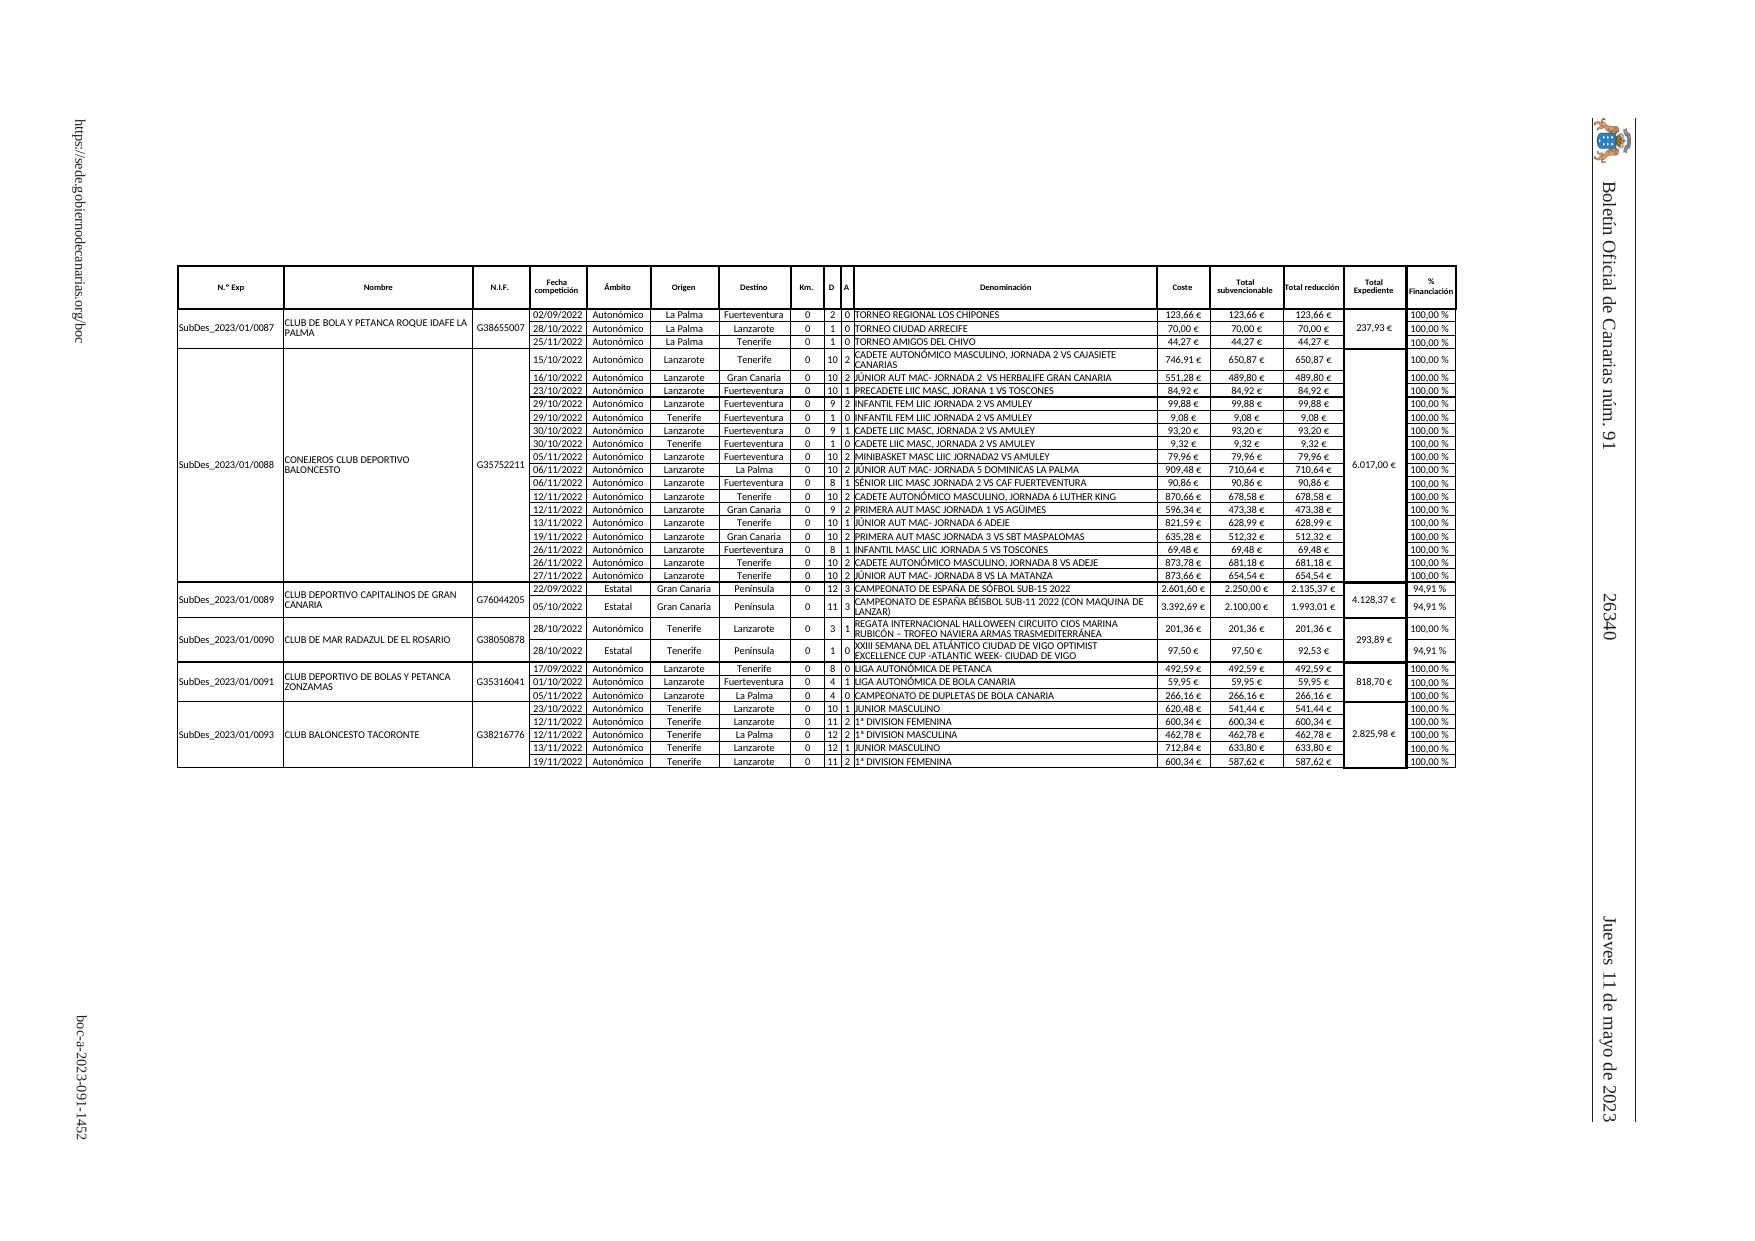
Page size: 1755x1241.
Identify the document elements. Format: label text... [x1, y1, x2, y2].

table_cell Autonómico [587, 310, 650, 321]
table_cell Tenerife [651, 437, 719, 449]
table_cell 100,00 % [1408, 543, 1455, 555]
table_cell 16/10/2022 [530, 371, 586, 383]
table_cell 0 [791, 742, 824, 754]
table_cell Tenerife [720, 349, 790, 370]
table_cell 2 [842, 569, 854, 581]
table_cell 266,16 € [1284, 689, 1343, 701]
table_cell 1 [842, 618, 854, 639]
table_cell SubDes_2023/01/0093 [178, 702, 283, 767]
table_cell G38216776 [473, 702, 529, 767]
table_cell LIGA AUTONÓMICA DE BOLA CANARIA [855, 676, 1157, 688]
table_cell 100,00 % [1408, 702, 1455, 714]
table_cell CAMPEONATO DE DUPLETAS DE BOLA CANARIA [855, 689, 1157, 701]
table_cell 8 [825, 477, 841, 489]
table_cell 489,80 € [1284, 371, 1343, 383]
table_cell Autonómico [587, 336, 650, 348]
table_cell 462,78 € [1211, 729, 1283, 741]
table_cell 4 [825, 689, 841, 701]
table_cell Lanzarote [651, 663, 719, 674]
table_cell 100,00 % [1408, 411, 1455, 423]
table_cell 28/10/2022 [530, 640, 586, 661]
table_cell 628,99 € [1211, 516, 1283, 528]
table_cell Península [720, 596, 790, 617]
table_cell Autonómico [587, 618, 650, 639]
table_cell La Palma [651, 322, 719, 334]
table_cell 100,00 % [1408, 556, 1455, 568]
table_cell 100,00 % [1408, 437, 1455, 449]
table_cell 90,86 € [1284, 477, 1343, 489]
table_cell CADETE AUTONÓMICO MASCULINO, JORNADA 6 LUTHER KING [855, 490, 1157, 502]
table_cell Autonómico [587, 715, 650, 727]
table_cell 12/11/2022 [530, 715, 586, 727]
table_cell 29/10/2022 [530, 411, 586, 423]
table_cell 0 [842, 689, 854, 701]
table_cell 0 [791, 556, 824, 568]
table_cell TORNEO CIUDAD ARRECIFE [855, 322, 1157, 334]
table_cell Fuerteventura [720, 310, 790, 321]
table_cell 1ª DIVISION MASCULINA [855, 729, 1157, 741]
table_cell 99,88 € [1158, 398, 1210, 409]
table_cell 19/11/2022 [530, 755, 586, 767]
table_cell G38050878 [473, 618, 529, 661]
table_cell 9,32 € [1158, 437, 1210, 449]
table_cell Lanzarote [651, 556, 719, 568]
table_cell 10 [825, 569, 841, 581]
table_cell 100,00 % [1408, 490, 1455, 502]
table_cell Tenerife [720, 556, 790, 568]
table_cell 2 [842, 556, 854, 568]
table_cell 100,00 % [1408, 755, 1455, 767]
table_cell Lanzarote [651, 477, 719, 489]
table_cell 541,44 € [1284, 702, 1343, 714]
table_cell 1 [842, 424, 854, 436]
table_cell 123,66 € [1211, 310, 1283, 321]
table_cell Tenerife [720, 663, 790, 674]
table_cell Lanzarote [651, 676, 719, 688]
table_cell 0 [791, 411, 824, 423]
table_cell 710,64 € [1211, 464, 1283, 476]
table_cell 11 [825, 596, 841, 617]
table_cell 541,44 € [1211, 702, 1283, 714]
table_cell 25/11/2022 [530, 336, 586, 348]
table_cell JÚNIOR AUT MAC- JORNADA 6 ADEJE [855, 516, 1157, 528]
table_cell 15/10/2022 [530, 349, 586, 370]
table_cell Lanzarote [651, 530, 719, 542]
table_cell 0 [791, 640, 824, 661]
table_cell 100,00 % [1408, 349, 1455, 370]
table_cell 1 [842, 516, 854, 528]
table_header Destino [720, 267, 790, 308]
table_cell 0 [791, 715, 824, 727]
table_cell CLUB DE BOLA Y PETANCA ROQUE IDAFE LA PALMA [284, 310, 472, 348]
table_cell 27/11/2022 [530, 569, 586, 581]
table_cell 100,00 % [1408, 398, 1455, 409]
table_cell La Palma [651, 310, 719, 321]
table_cell Estatal [587, 640, 650, 661]
table_cell 1 [842, 543, 854, 555]
table_cell Autonómico [587, 742, 650, 754]
table_cell 93,20 € [1284, 424, 1343, 436]
table_cell 11 [825, 715, 841, 727]
table_cell 2 [842, 371, 854, 383]
table_cell Tenerife [720, 516, 790, 528]
table_cell 0 [791, 310, 824, 321]
table_cell 10 [825, 450, 841, 462]
table_cell Fuerteventura [720, 398, 790, 409]
table_cell Lanzarote [651, 490, 719, 502]
table_cell G35316041 [473, 663, 529, 701]
table_cell 69,48 € [1158, 543, 1210, 555]
table_cell Autonómico [587, 689, 650, 701]
table_cell 587,62 € [1284, 755, 1343, 767]
table_cell 635,28 € [1158, 530, 1210, 542]
table_cell Fuerteventura [720, 450, 790, 462]
table_cell 473,38 € [1284, 503, 1343, 515]
table_cell 3 [842, 596, 854, 617]
table_cell 100,00 % [1408, 450, 1455, 462]
table_cell CLUB DE MAR RADAZUL DE EL ROSARIO [284, 618, 472, 661]
table_cell Tenerife [651, 742, 719, 754]
table_cell 2 [842, 729, 854, 741]
table_header Total Expediente [1345, 267, 1405, 308]
table_cell 551,28 € [1158, 371, 1210, 383]
table_cell 100,00 % [1408, 715, 1455, 727]
table_cell 59,95 € [1284, 676, 1343, 688]
table_cell La Palma [720, 464, 790, 476]
table_cell 746,91 € [1158, 349, 1210, 370]
table_cell 123,66 € [1284, 310, 1343, 321]
table_cell 0 [791, 437, 824, 449]
table_header N.º Exp [179, 267, 283, 308]
table_cell 821,59 € [1158, 516, 1210, 528]
table_cell SubDes_2023/01/0090 [178, 618, 283, 661]
table_cell 1 [842, 742, 854, 754]
table_cell 201,36 € [1284, 618, 1343, 639]
table_cell 90,86 € [1211, 477, 1283, 489]
table_cell 0 [791, 755, 824, 767]
table_cell 17/09/2022 [530, 663, 586, 674]
table_cell 266,16 € [1211, 689, 1283, 701]
table_cell 2 [825, 310, 841, 321]
table_cell Gran Canaria [720, 371, 790, 383]
table_cell Tenerife [720, 569, 790, 581]
table_cell 678,58 € [1211, 490, 1283, 502]
table_cell 94,91 % [1408, 583, 1455, 594]
table_cell INFANTIL FEM LIIC JORNADA 2 VS AMULEY [855, 398, 1157, 409]
table_cell PRIMERA AUT MASC JORNADA 3 VS SBT MASPALOMAS [855, 530, 1157, 542]
table_header N.I.F. [474, 267, 529, 308]
table_cell Autonómico [587, 371, 650, 383]
table_cell 596,34 € [1158, 503, 1210, 515]
table_cell 99,88 € [1211, 398, 1283, 409]
table_cell 12 [825, 583, 841, 594]
table_cell 2 [842, 755, 854, 767]
table_cell 0 [791, 349, 824, 370]
table_cell Tenerife [651, 702, 719, 714]
table_cell CLUB DEPORTIVO DE BOLAS Y PETANCA ZONZAMAS [284, 663, 472, 701]
table_cell 2 [842, 450, 854, 462]
table_cell 93,20 € [1211, 424, 1283, 436]
table_cell 0 [791, 702, 824, 714]
table_cell 93,20 € [1158, 424, 1210, 436]
table_cell 2 [842, 464, 854, 476]
table_cell CADETE AUTONÓMICO MASCULINO, JORNADA 8 VS ADEJE [855, 556, 1157, 568]
table_cell Lanzarote [651, 398, 719, 409]
table_cell 30/10/2022 [530, 424, 586, 436]
table_cell Autonómico [587, 411, 650, 423]
table_cell Tenerife [651, 411, 719, 423]
table_cell 0 [791, 729, 824, 741]
table_cell Autonómico [587, 477, 650, 489]
table_cell 0 [791, 543, 824, 555]
table_cell 90,86 € [1158, 477, 1210, 489]
table_header Total reducción [1285, 267, 1343, 308]
table_cell 06/11/2022 [530, 464, 586, 476]
table_cell Autonómico [587, 464, 650, 476]
table_cell 26/11/2022 [530, 543, 586, 555]
table_cell 10 [825, 384, 841, 396]
table_cell 1 [842, 477, 854, 489]
table_cell SubDes_2023/01/0087 [178, 310, 283, 348]
table_cell 462,78 € [1158, 729, 1210, 741]
table_cell 0 [791, 676, 824, 688]
table_cell 1 [825, 322, 841, 334]
table_cell Lanzarote [720, 702, 790, 714]
table_header Total subvencionable [1211, 267, 1283, 308]
table_cell 23/10/2022 [530, 384, 586, 396]
table_cell 10 [825, 516, 841, 528]
table_cell Fuerteventura [720, 384, 790, 396]
table_cell 620,48 € [1158, 702, 1210, 714]
table_cell La Palma [720, 729, 790, 741]
table_cell Lanzarote [651, 384, 719, 396]
table_cell 28/10/2022 [530, 618, 586, 639]
table_cell 12 [825, 742, 841, 754]
table_cell Autonómico [587, 543, 650, 555]
table_cell TORNEO REGIONAL LOS CHIPONES [855, 310, 1157, 321]
table_cell 0 [842, 437, 854, 449]
table_cell 587,62 € [1211, 755, 1283, 767]
table_cell Gran Canaria [720, 503, 790, 515]
table_cell 9 [825, 503, 841, 515]
table_cell 712,84 € [1158, 742, 1210, 754]
table_cell LIGA AUTONÓMICA DE PETANCA [855, 663, 1157, 674]
table_cell 01/10/2022 [530, 676, 586, 688]
table_cell 9,32 € [1284, 437, 1343, 449]
table_cell Fuerteventura [720, 676, 790, 688]
table_cell 512,32 € [1284, 530, 1343, 542]
table_cell 201,36 € [1211, 618, 1283, 639]
table_header Coste [1158, 267, 1209, 308]
table_cell 0 [791, 618, 824, 639]
table_cell 3.392,69 € [1158, 596, 1210, 617]
text Boletín Oficial de Canarias núm. 91 [1599, 181, 1620, 453]
table_cell La Palma [720, 689, 790, 701]
table_cell 12/11/2022 [530, 490, 586, 502]
table_cell Autonómico [587, 349, 650, 370]
table_cell 2 [842, 349, 854, 370]
table_cell 1ª DIVISION FEMENINA [855, 755, 1157, 767]
table_cell 2 [842, 715, 854, 727]
table_cell G35752211 [473, 349, 529, 581]
table_cell Lanzarote [720, 742, 790, 754]
table_cell Fuerteventura [720, 437, 790, 449]
table_cell 600,34 € [1211, 715, 1283, 727]
table_cell 681,18 € [1284, 556, 1343, 568]
table_cell Lanzarote [651, 689, 719, 701]
table_cell 1ª DIVISION FEMENINA [855, 715, 1157, 727]
table_cell Autonómico [587, 676, 650, 688]
table_cell 600,34 € [1158, 755, 1210, 767]
table_cell 05/10/2022 [530, 596, 586, 617]
table_cell 293,89 € [1345, 619, 1405, 661]
table_cell Tenerife [720, 490, 790, 502]
table_cell 69,48 € [1211, 543, 1283, 555]
table_cell INFANTIL FEM LIIC JORNADA 2 VS AMULEY [855, 411, 1157, 423]
table_cell 100,00 % [1408, 516, 1455, 528]
table_cell SubDes_2023/01/0089 [178, 583, 283, 617]
table_cell 0 [791, 569, 824, 581]
table_cell 0 [842, 411, 854, 423]
table_cell 23/10/2022 [530, 702, 586, 714]
table_cell 818,70 € [1345, 664, 1405, 701]
table_cell 633,80 € [1284, 742, 1343, 754]
table_cell 9,08 € [1158, 411, 1210, 423]
table_cell 8 [825, 663, 841, 674]
table_cell Lanzarote [651, 371, 719, 383]
table_cell Autonómico [587, 516, 650, 528]
table_cell CLUB DEPORTIVO CAPITALINOS DE GRAN CANARIA [284, 583, 472, 617]
table_cell CONEJEROS CLUB DEPORTIVO BALONCESTO [284, 349, 472, 581]
table_cell 100,00 % [1408, 464, 1455, 476]
table_cell Tenerife [651, 729, 719, 741]
table_cell 0 [791, 464, 824, 476]
table_cell 70,00 € [1158, 322, 1210, 334]
table_cell Lanzarote [651, 503, 719, 515]
table_cell Autonómico [587, 556, 650, 568]
table_cell Tenerife [651, 640, 719, 661]
table_cell Península [720, 640, 790, 661]
table_cell 0 [791, 322, 824, 334]
table_header Km. [792, 267, 823, 308]
table_cell 681,18 € [1211, 556, 1283, 568]
table_cell 0 [791, 384, 824, 396]
table_cell 0 [791, 371, 824, 383]
table_cell 873,66 € [1158, 569, 1210, 581]
table_cell 19/11/2022 [530, 530, 586, 542]
table_cell Autonómico [587, 729, 650, 741]
table_cell 710,64 € [1284, 464, 1343, 476]
table_cell 44,27 € [1284, 336, 1343, 348]
table_cell JÚNIOR AUT MAC- JORNADA 2 VS HERBALIFE GRAN CANARIA [855, 371, 1157, 383]
table_cell Gran Canaria [651, 596, 719, 617]
table_cell 69,48 € [1284, 543, 1343, 555]
table_cell 10 [825, 349, 841, 370]
table_cell 0 [791, 583, 824, 594]
table_cell 0 [791, 596, 824, 617]
table_cell 492,59 € [1158, 663, 1210, 674]
table_cell Autonómico [587, 702, 650, 714]
table_cell 05/11/2022 [530, 450, 586, 462]
table_cell Autonómico [587, 663, 650, 674]
table_cell 473,38 € [1211, 503, 1283, 515]
table_cell 909,48 € [1158, 464, 1210, 476]
table_cell 100,00 % [1408, 384, 1455, 396]
table_cell 84,92 € [1211, 384, 1283, 396]
table_cell 0 [791, 689, 824, 701]
table_cell Autonómico [587, 424, 650, 436]
table_cell CAMPEONATO DE ESPAÑA BÉISBOL SUB-11 2022 (CON MAQUINA DE LANZAR) [855, 596, 1157, 617]
table_cell 10 [825, 530, 841, 542]
table_cell 13/11/2022 [530, 516, 586, 528]
table_cell TORNEO AMIGOS DEL CHIVO [855, 336, 1157, 348]
table_cell 628,99 € [1284, 516, 1343, 528]
table_cell 94,91 % [1408, 596, 1455, 617]
table_cell Autonómico [587, 755, 650, 767]
table_cell 512,32 € [1211, 530, 1283, 542]
table_cell 59,95 € [1211, 676, 1283, 688]
table_cell Lanzarote [651, 543, 719, 555]
table_cell 11 [825, 755, 841, 767]
table_cell 92,53 € [1284, 640, 1343, 661]
table_cell 489,80 € [1211, 371, 1283, 383]
table_cell 100,00 % [1408, 424, 1455, 436]
table_cell JUNIOR MASCULINO [855, 742, 1157, 754]
table_cell 0 [791, 477, 824, 489]
table_cell 201,36 € [1158, 618, 1210, 639]
table_cell PRIMERA AUT MASC JORNADA 1 VS AGÜIMES [855, 503, 1157, 515]
table_cell 600,34 € [1284, 715, 1343, 727]
table_cell 0 [791, 398, 824, 409]
table_cell Lanzarote [720, 618, 790, 639]
table_cell 633,80 € [1211, 742, 1283, 754]
table_cell 9,32 € [1211, 437, 1283, 449]
table_cell 44,27 € [1211, 336, 1283, 348]
table_cell 0 [791, 503, 824, 515]
table_cell 12/11/2022 [530, 503, 586, 515]
table_header D [825, 267, 840, 308]
table_cell G76044205 [473, 583, 529, 617]
table_cell CLUB BALONCESTO TACORONTE [284, 702, 472, 767]
table_cell 97,50 € [1211, 640, 1283, 661]
table_cell 1 [825, 640, 841, 661]
table_cell Autonómico [587, 398, 650, 409]
table_cell 06/11/2022 [530, 477, 586, 489]
table_cell 100,00 % [1408, 618, 1455, 639]
table_cell 492,59 € [1211, 663, 1283, 674]
table_cell REGATA INTERNACIONAL HALLOWEEN CIRCUITO CIOS MARINA RUBICÓN – TROFEO NAVIERA ARMAS TRASMEDITERRÁNEA [855, 618, 1157, 639]
text 26340 [1600, 593, 1621, 642]
table_cell 100,00 % [1408, 689, 1455, 701]
table_cell 0 [842, 322, 854, 334]
table_cell 12 [825, 729, 841, 741]
table_cell 0 [842, 336, 854, 348]
table_cell 492,59 € [1284, 663, 1343, 674]
table_cell 100,00 % [1408, 477, 1455, 489]
table_cell 13/11/2022 [530, 742, 586, 754]
table_cell 100,00 % [1408, 729, 1455, 741]
table_header % Financiación [1408, 267, 1455, 308]
table_cell 29/10/2022 [530, 398, 586, 409]
table_cell 0 [791, 516, 824, 528]
table_cell 10 [825, 490, 841, 502]
table_cell Lanzarote [720, 322, 790, 334]
table_cell 2 [842, 530, 854, 542]
table_cell CADETE AUTONÓMICO MASCULINO, JORNADA 2 VS CAJASIETE CANARIAS [855, 349, 1157, 370]
table_cell 100,00 % [1408, 336, 1455, 348]
table_cell 3 [842, 583, 854, 594]
table_cell 600,34 € [1158, 715, 1210, 727]
table_cell 44,27 € [1158, 336, 1210, 348]
table_cell 0 [791, 450, 824, 462]
table_cell 97,50 € [1158, 640, 1210, 661]
text Jueves 11 de mayo de 2023 [1600, 916, 1621, 1124]
table_cell 0 [791, 336, 824, 348]
table_cell 9,08 € [1211, 411, 1283, 423]
table_cell 237,93 € [1345, 310, 1405, 348]
table_cell Autonómico [587, 530, 650, 542]
table_cell JÚNIOR AUT MAC- JORNADA 5 DOMINICAS LA PALMA [855, 464, 1157, 476]
table_cell 2.100,00 € [1211, 596, 1283, 617]
table_cell 9 [825, 424, 841, 436]
table_cell Gran Canaria [720, 530, 790, 542]
table_cell Autonómico [587, 503, 650, 515]
table_cell Fuerteventura [720, 411, 790, 423]
table_cell 26/11/2022 [530, 556, 586, 568]
table_cell 266,16 € [1158, 689, 1210, 701]
table_cell 84,92 € [1284, 384, 1343, 396]
table_cell 123,66 € [1158, 310, 1210, 321]
table_cell 1.993,01 € [1284, 596, 1343, 617]
table_cell 2 [842, 490, 854, 502]
table_cell 84,92 € [1158, 384, 1210, 396]
table_cell MINIBASKET MASC LIIC JORNADA2 VS AMULEY [855, 450, 1157, 462]
table_cell 70,00 € [1284, 322, 1343, 334]
table_cell 99,88 € [1284, 398, 1343, 409]
table_cell 0 [791, 424, 824, 436]
table_cell 0 [791, 490, 824, 502]
table_cell 59,95 € [1158, 676, 1210, 688]
table_cell Lanzarote [651, 450, 719, 462]
table_cell 2 [842, 503, 854, 515]
table_cell 3 [825, 618, 841, 639]
table_cell 873,78 € [1158, 556, 1210, 568]
table_cell 4 [825, 676, 841, 688]
table_cell Lanzarote [651, 424, 719, 436]
table_cell JÚNIOR AUT MAC- JORNADA 8 VS LA MATANZA [855, 569, 1157, 581]
table_cell 94,91 % [1408, 640, 1455, 661]
table_cell Gran Canaria [651, 583, 719, 594]
table_cell 1 [825, 411, 841, 423]
table_cell SubDes_2023/01/0091 [178, 663, 283, 701]
table_cell 2.250,00 € [1211, 583, 1283, 594]
table_cell CAMPEONATO DE ESPAÑA DE SÓFBOL SUB-15 2022 [855, 583, 1157, 594]
table_cell 100,00 % [1408, 530, 1455, 542]
table_cell Península [720, 583, 790, 594]
table_cell 0 [842, 310, 854, 321]
table_cell Estatal [587, 596, 650, 617]
table_cell Tenerife [651, 715, 719, 727]
table_cell 678,58 € [1284, 490, 1343, 502]
table_header Nombre [285, 267, 472, 308]
table_cell 2 [842, 398, 854, 409]
table_cell 22/09/2022 [530, 583, 586, 594]
table_cell 2.135,37 € [1284, 583, 1343, 594]
table_cell 100,00 % [1408, 322, 1455, 334]
table_cell JUNIOR MASCULINO [855, 702, 1157, 714]
table_cell 10 [825, 556, 841, 568]
table_header Ámbito [588, 267, 650, 308]
table_cell 654,54 € [1284, 569, 1343, 581]
table_cell Lanzarote [651, 349, 719, 370]
table_cell 79,96 € [1211, 450, 1283, 462]
table_cell G38655007 [473, 310, 529, 348]
table_cell 650,87 € [1284, 349, 1343, 370]
table_cell Autonómico [587, 437, 650, 449]
table_cell 100,00 % [1408, 663, 1455, 674]
table_cell XXIII SEMANA DEL ATLÁNTICO CIUDAD DE VIGO OPTIMIST EXCELLENCE CUP -ATLANTIC WEEK- CIUDAD DE VIGO [855, 640, 1157, 661]
table_cell 100,00 % [1408, 371, 1455, 383]
table_cell 79,96 € [1284, 450, 1343, 462]
table_cell Autonómico [587, 450, 650, 462]
table_cell 0 [791, 530, 824, 542]
table_cell 870,66 € [1158, 490, 1210, 502]
table_cell 0 [842, 663, 854, 674]
table_cell 1 [842, 384, 854, 396]
table_cell PRECADETE LIIC MASC, JORANA 1 VS TOSCONES [855, 384, 1157, 396]
table_cell Tenerife [720, 336, 790, 348]
table_cell 05/11/2022 [530, 689, 586, 701]
table_cell 100,00 % [1408, 569, 1455, 581]
table_cell 100,00 % [1408, 676, 1455, 688]
table_cell Autonómico [587, 322, 650, 334]
table_cell 8 [825, 543, 841, 555]
table_cell 02/09/2022 [530, 310, 586, 321]
table_cell CADETE LIIC MASC, JORNADA 2 VS AMULEY [855, 424, 1157, 436]
table_cell 28/10/2022 [530, 322, 586, 334]
table_cell CADETE LIIC MASC, JORNADA 2 VS AMULEY [855, 437, 1157, 449]
table_cell Autonómico [587, 384, 650, 396]
table_cell 10 [825, 702, 841, 714]
table_cell 2.601,60 € [1158, 583, 1210, 594]
table_cell 1 [842, 676, 854, 688]
table_cell 10 [825, 464, 841, 476]
table_cell 12/11/2022 [530, 729, 586, 741]
table_cell 2.825,98 € [1345, 703, 1405, 767]
table_header Denominación [855, 267, 1156, 308]
table_cell 30/10/2022 [530, 437, 586, 449]
table_cell SÉNIOR LIIC MASC JORNADA 2 VS CAF FUERTEVENTURA [855, 477, 1157, 489]
table_cell Fuerteventura [720, 543, 790, 555]
table_header A [842, 267, 853, 308]
table_cell Fuerteventura [720, 424, 790, 436]
table_cell 650,87 € [1211, 349, 1283, 370]
table_cell 100,00 % [1408, 742, 1455, 754]
table_cell 79,96 € [1158, 450, 1210, 462]
text https://sede.gobiernodecanarias.org/boc [72, 119, 89, 353]
table_cell Autonómico [587, 490, 650, 502]
table_cell SubDes_2023/01/0088 [178, 349, 283, 581]
table_header Fecha competición [531, 267, 586, 308]
table_cell 0 [791, 663, 824, 674]
table_header Origen [652, 267, 718, 308]
table_cell Estatal [587, 583, 650, 594]
table_cell 70,00 € [1211, 322, 1283, 334]
table_cell 654,54 € [1211, 569, 1283, 581]
table_cell 4.128,37 € [1345, 584, 1405, 617]
table_cell Tenerife [651, 755, 719, 767]
table_cell 100,00 % [1408, 310, 1455, 321]
table_cell Lanzarote [720, 755, 790, 767]
table_cell 100,00 % [1408, 503, 1455, 515]
table_cell 9 [825, 398, 841, 409]
table_cell 1 [825, 336, 841, 348]
table_cell Lanzarote [651, 569, 719, 581]
table_cell INFANTIL MASC LIIC JORNADA 5 VS TOSCONES [855, 543, 1157, 555]
table_cell Fuerteventura [720, 477, 790, 489]
table_cell 0 [842, 640, 854, 661]
table_cell La Palma [651, 336, 719, 348]
table_cell Lanzarote [651, 464, 719, 476]
text boc-a-2023-091-1452 [74, 1016, 91, 1145]
table_cell Lanzarote [720, 715, 790, 727]
table_cell 1 [825, 437, 841, 449]
table_cell Autonómico [587, 569, 650, 581]
table_cell 10 [825, 371, 841, 383]
table_cell 1 [842, 702, 854, 714]
table_cell Tenerife [651, 618, 719, 639]
table_cell Lanzarote [651, 516, 719, 528]
table_cell 462,78 € [1284, 729, 1343, 741]
table_cell 6.017,00 € [1345, 350, 1405, 581]
table_cell 9,08 € [1284, 411, 1343, 423]
